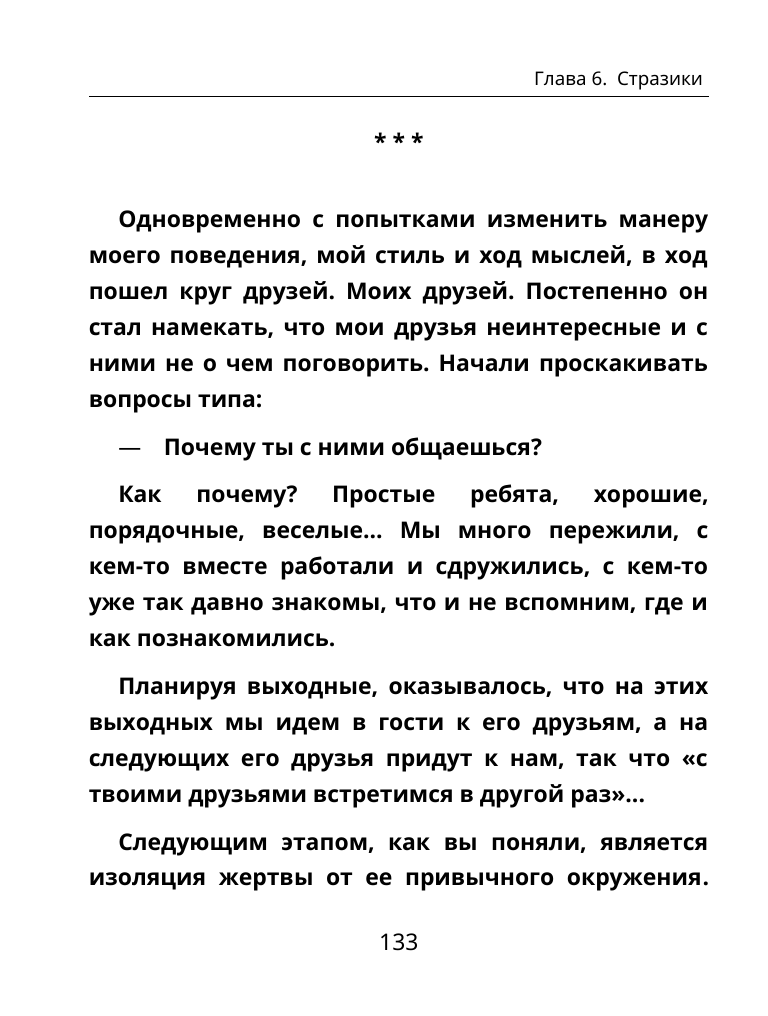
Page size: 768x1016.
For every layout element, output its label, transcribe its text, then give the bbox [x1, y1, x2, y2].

subtitle * * * [88, 126, 709, 157]
text Как почему? Простые ребята, хорошие, порядочные, веселые... Мы много пережили, с кем-то вместе работали и сдружились, с кем-то уже так давно знакомы, что и не вспомним, где и как познакомились. [88, 478, 709, 653]
list Почему ты с ними общаешься? [88, 431, 709, 462]
text Следующим этапом, как вы поняли, является изоляция жертвы от ее привычного окружения. [88, 825, 709, 893]
text Планируя выходные, оказывалось, что на этих выходных мы идем в гости к его друзьям, а на следующих его друзья придут к нам, так что «с твоими друзьями встретимся в другой раз»... [88, 670, 709, 809]
text Одновременно с попытками изменить манеру моего поведения, мой стиль и ход мыслей, в ход пошел круг друзей. Моих друзей. Постепенно он стал намекать, что мои друзья неинтересные и с ними не о чем поговорить. Начали проскакивать вопросы типа: [88, 203, 709, 414]
